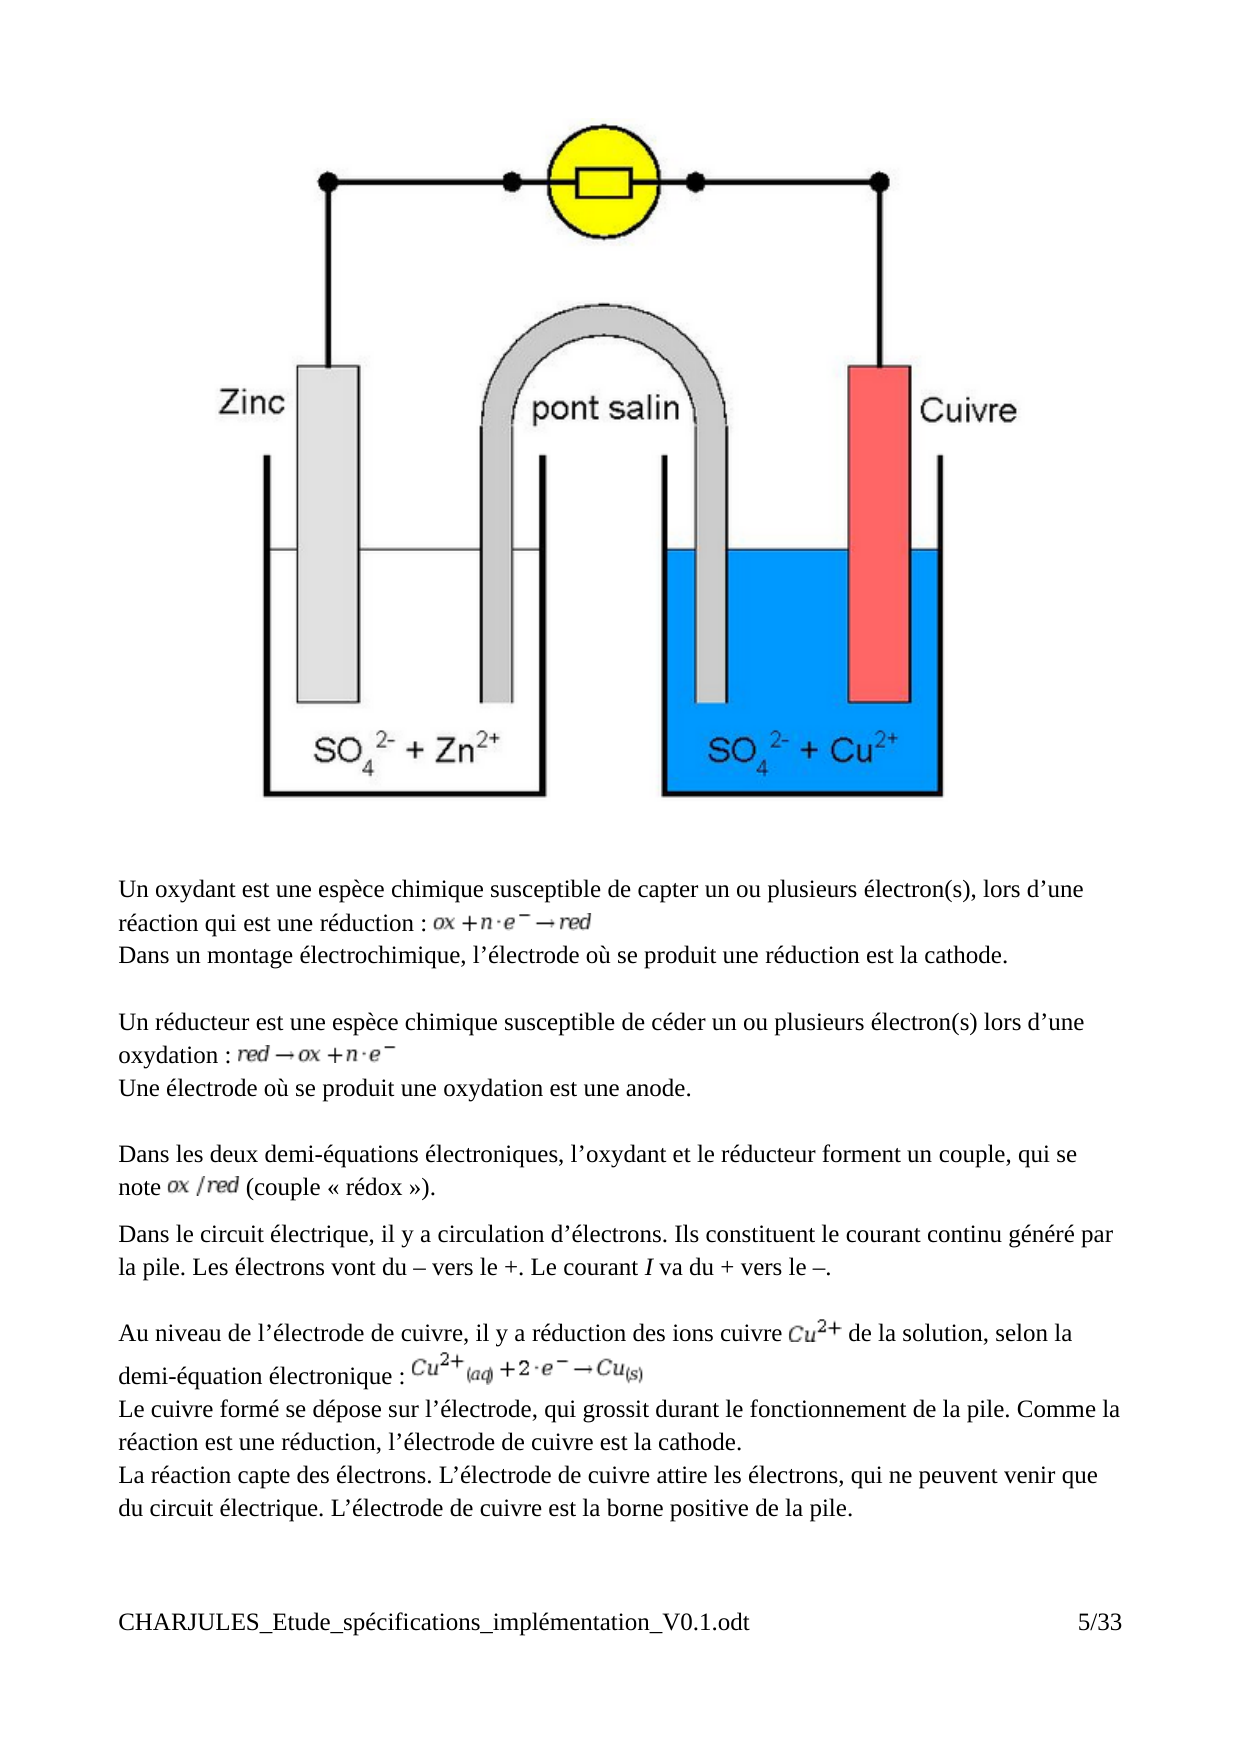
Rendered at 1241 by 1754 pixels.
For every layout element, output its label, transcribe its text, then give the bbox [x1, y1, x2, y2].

text Un oxydant est une espèce chimique susceptible de capter un ou plusieurs électron(s), lors d’une réaction qui est une réduction : Dans un montage électrochimique, l’électrode où se produit une réduction est la cathode. Un réducteur est une espèce chimique susceptible de céder un ou plusieurs électron(s) lors d’une oxydation : Une électrode où se produit une oxydation est une anode. Dans les deux demi-équations électroniques, l’oxydant et le réducteur forment un couple, qui se note (couple « rédox »). [118, 874, 1122, 1201]
text Dans le circuit électrique, il y a circulation d’électrons. Ils constituent le courant continu généré par la pile. Les électrons vont du – vers le +. Le courant I va du + vers le –. Au niveau de l’électrode de cuivre, il y a réduction des ions cuivre de la solution, selon la demi-équation électronique : Le cuivre formé se dépose sur l’électrode, qui grossit durant le fonctionnement de la pile. Comme la réaction est une réduction, l’électrode de cuivre est la cathode. La réaction capte des électrons. L’électrode de cuivre attire les électrons, qui ne peuvent venir que du circuit électrique. L’électrode de cuivre est la borne positive de la pile. [118, 1219, 1122, 1555]
picture [237, 1045, 396, 1063]
picture [178, 118, 1062, 823]
picture [167, 1176, 240, 1196]
picture [788, 1318, 842, 1342]
picture [433, 913, 592, 931]
picture [411, 1351, 643, 1385]
